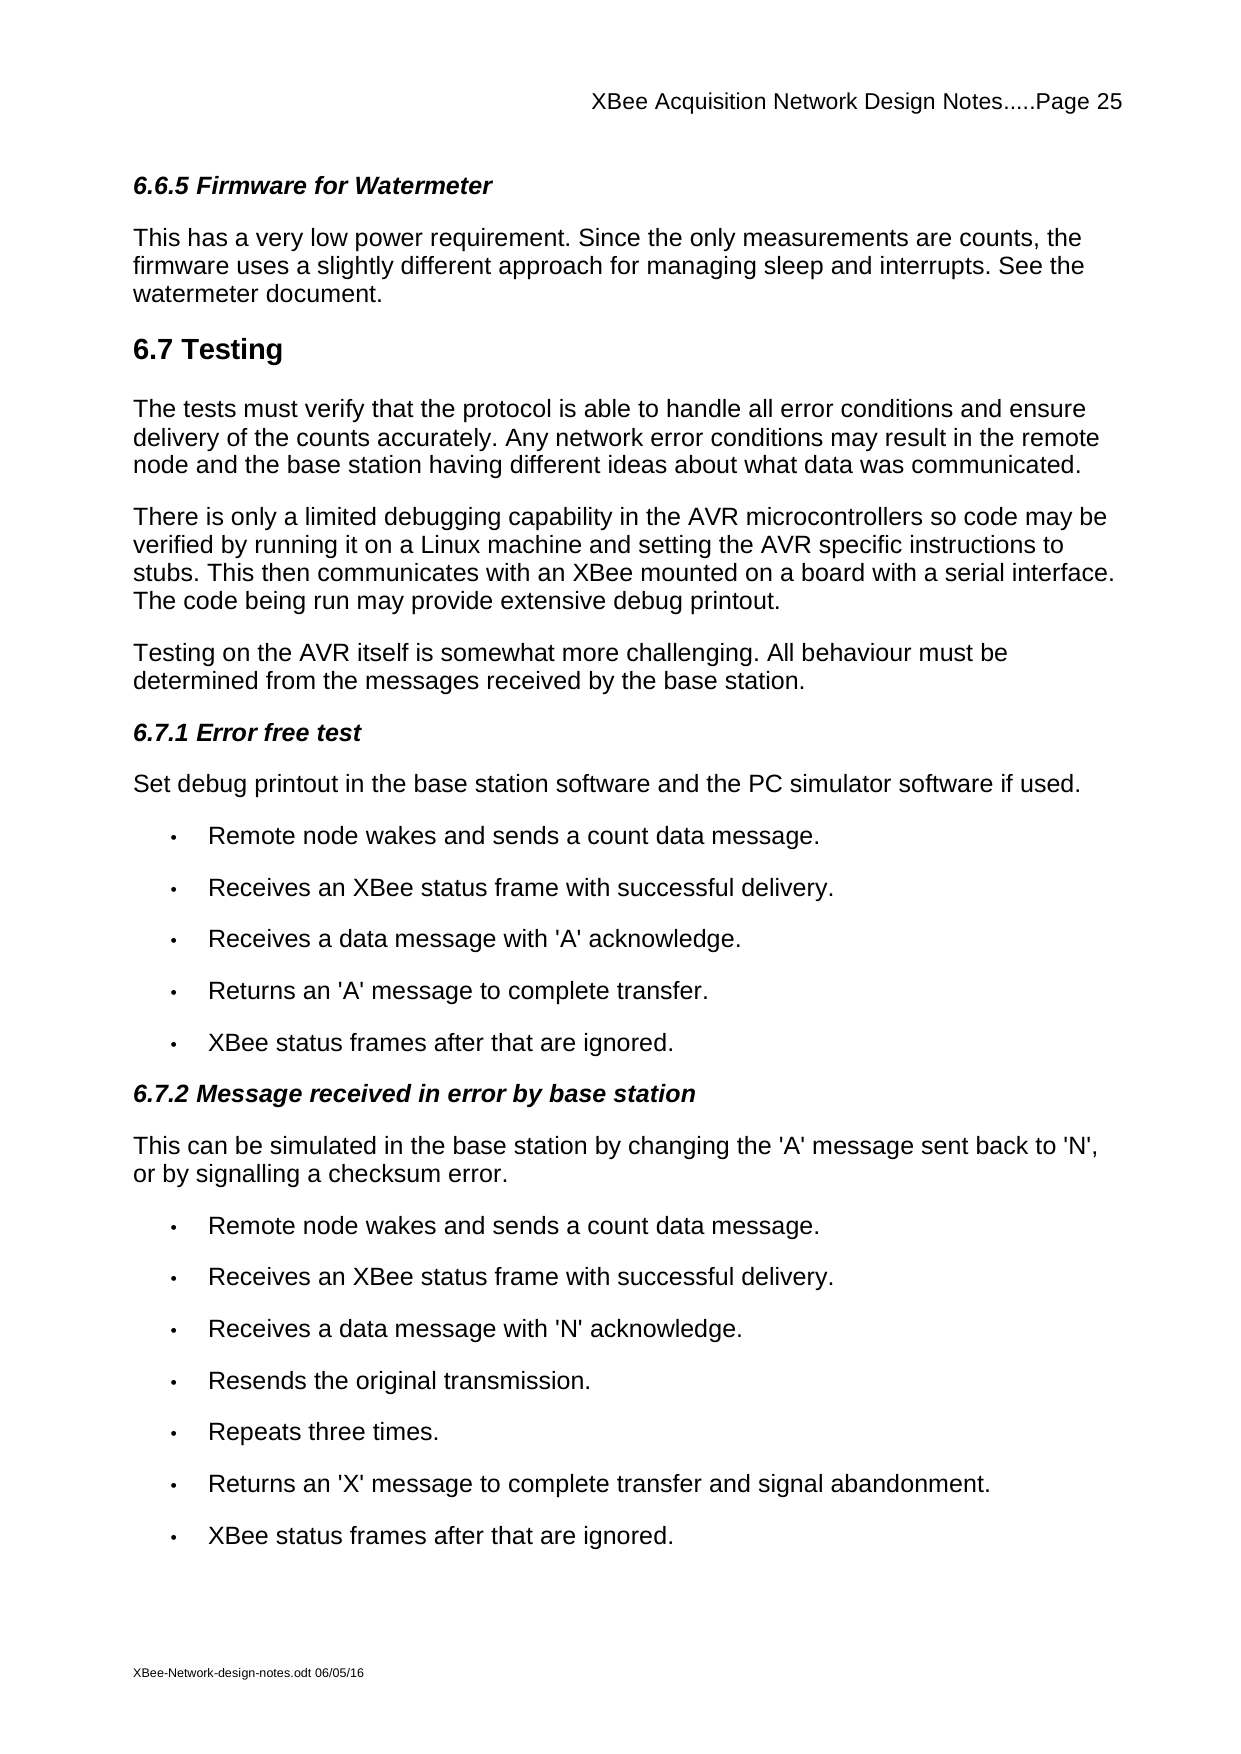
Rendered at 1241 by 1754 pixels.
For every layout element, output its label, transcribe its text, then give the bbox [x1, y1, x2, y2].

text This has a very low power requirement. Since the only measurements are counts, the firmware uses a slightly different approach for managing sleep and interrupts. See the watermeter document. [133, 224, 1123, 308]
list Receives a data message with 'N' acknowledge. [170, 1315, 1123, 1343]
text Testing on the AVR itself is somewhat more challenging. All behaviour must be determined from the messages received by the base station. [133, 639, 1123, 695]
subtitle Error free test [133, 718, 1123, 747]
list Remote node wakes and sends a count data message. [170, 1212, 1123, 1239]
text This can be simulated in the base station by changing the 'A' message sent back to 'N', or by signalling a checksum error. [133, 1132, 1123, 1188]
list XBee status frames after that are ignored. [170, 1522, 1123, 1549]
list Receives an XBee status frame with successful delivery. [170, 1263, 1123, 1291]
list Returns an 'X' message to complete transfer and signal abandonment. [170, 1470, 1123, 1498]
list XBee status frames after that are ignored. [170, 1028, 1123, 1057]
text The tests must verify that the protocol is able to handle all error conditions and ensure delivery of the counts accurately. Any network error conditions may result in the remote node and the base station having different ideas about what data was communicated. [133, 395, 1123, 479]
text Set debug printout in the base station software and the PC simulator software if used. [133, 770, 1123, 798]
text There is only a limited debugging capability in the AVR microcontrollers so code may be verified by running it on a Linux machine and setting the AVR specific instructions to stubs. This then communicates with an XBee mounted on a board with a serial interface. The code being run may provide extensive debug printout. [133, 503, 1123, 615]
subtitle Message received in error by base station [133, 1080, 1123, 1108]
subtitle Firmware for Watermeter [133, 172, 1123, 200]
list Remote node wakes and sends a count data message. [170, 822, 1123, 850]
list Receives an XBee status frame with successful delivery. [170, 873, 1123, 902]
list Receives a data message with 'A' acknowledge. [170, 925, 1123, 953]
list Repeats three times. [170, 1418, 1123, 1446]
list Returns an 'A' message to complete transfer. [170, 977, 1123, 1005]
list Resends the original transmission. [170, 1367, 1123, 1394]
subtitle Testing [133, 333, 1123, 365]
